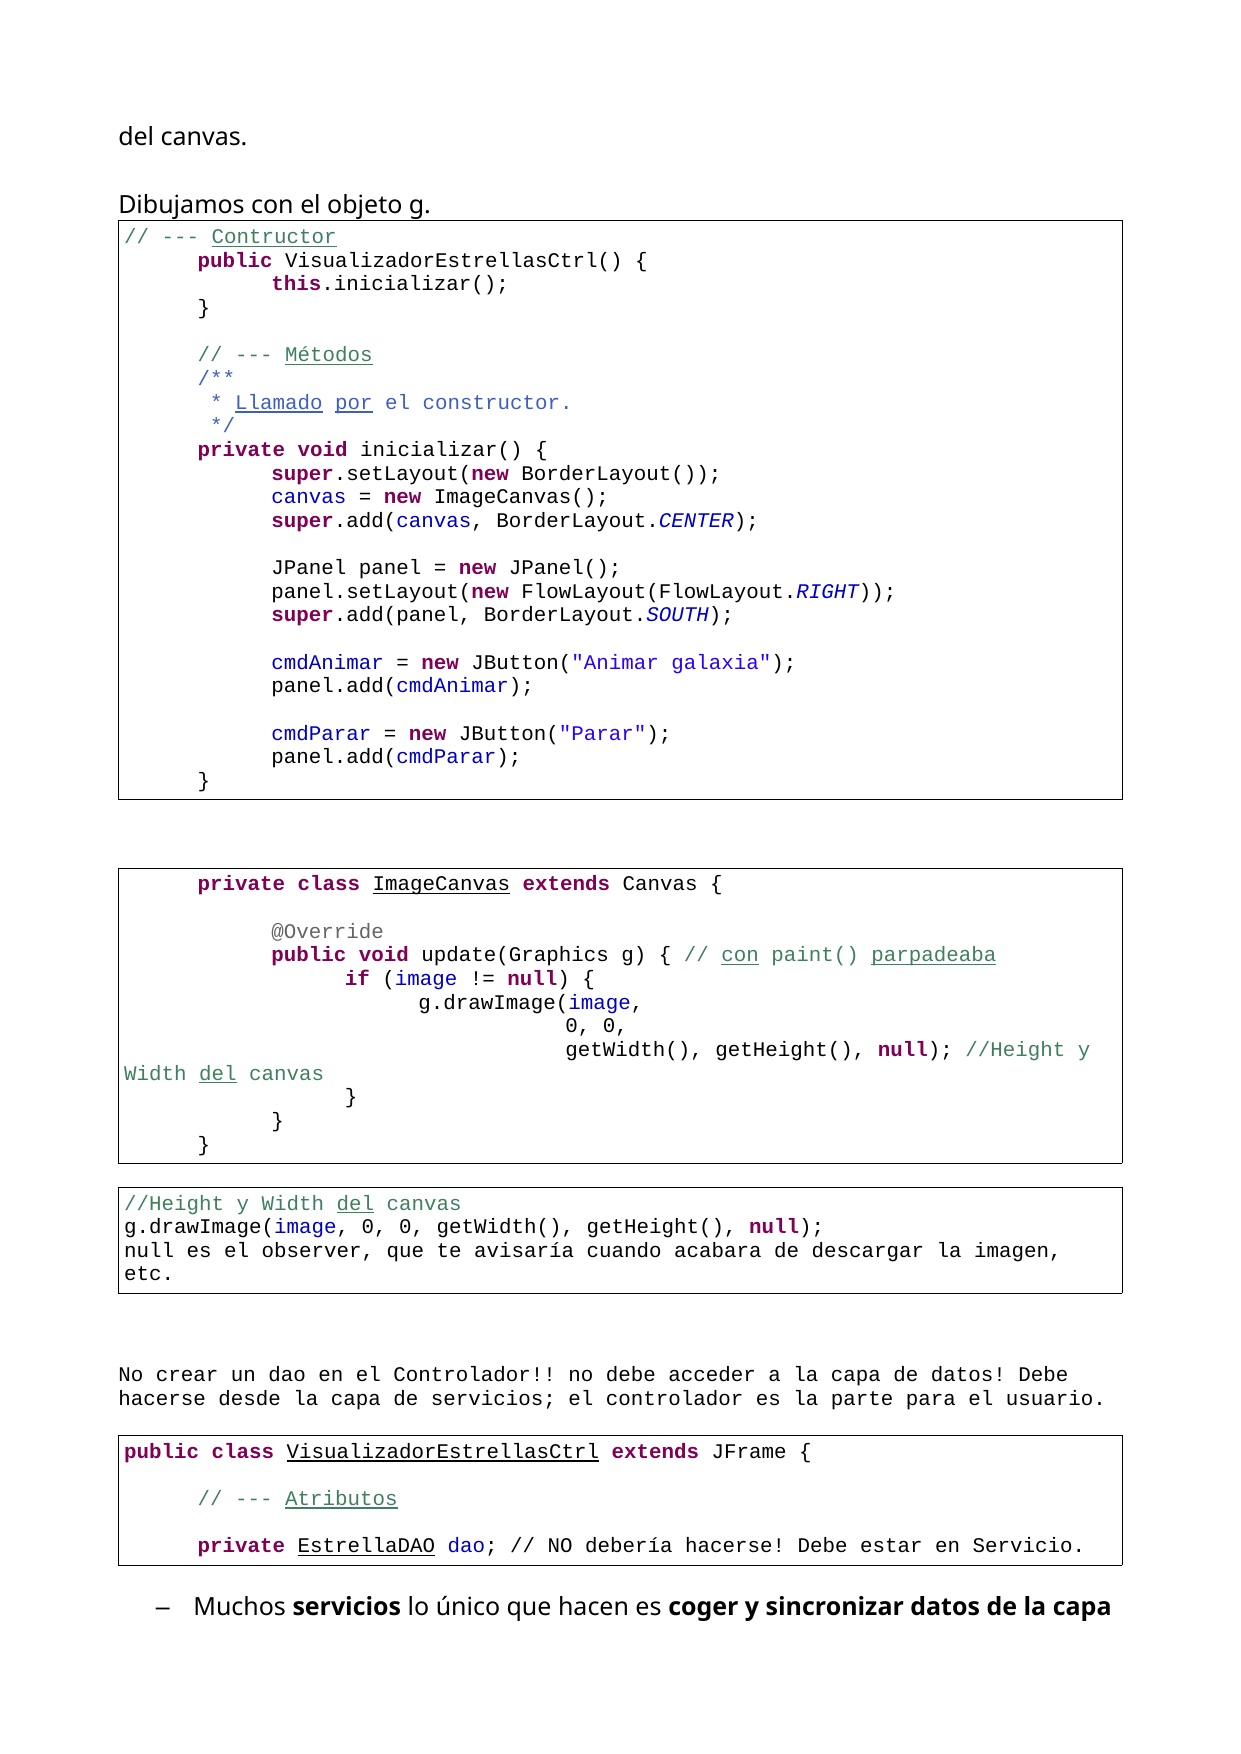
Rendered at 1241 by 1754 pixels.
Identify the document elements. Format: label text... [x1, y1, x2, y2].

table_header private class ImageCanvas extends Canvas { @Override public void update(Graphics g) { // con paint() parpadeaba if (image != null) { g.drawImage(image, 0, 0, getWidth(), getHeight(), null); //Height y Width del canvas } } } [119, 869, 1122, 1163]
table_header // --- Contructor public VisualizadorEstrellasCtrl() { this.inicializar(); } // --- Métodos /** * Llamado por el constructor. */ private void inicializar() { super.setLayout(new BorderLayout()); canvas = new ImageCanvas(); super.add(canvas, BorderLayout.CENTER); JPanel panel = new JPanel(); panel.setLayout(new FlowLayout(FlowLayout.RIGHT)); super.add(panel, BorderLayout.SOUTH); cmdAnimar = new JButton("Animar galaxia"); panel.add(cmdAnimar); cmdParar = new JButton("Parar"); panel.add(cmdParar); } [119, 221, 1122, 799]
table_header public class VisualizadorEstrellasCtrl extends JFrame { // --- Atributos private EstrellaDAO dao; // NO debería hacerse! Debe estar en Servicio. [119, 1436, 1122, 1564]
text No crear un dao en el Controlador!! no debe acceder a la capa de datos! Debe hacerse desde la capa de servicios; el controlador es la parte para el usuario. [118, 1364, 1122, 1411]
table_header //Height y Width del canvas g.drawImage(image, 0, 0, getWidth(), getHeight(), null); null es el observer, que te avisaría cuando acabara de descargar la imagen, etc. [119, 1188, 1122, 1293]
text Dibujamos con el objeto g. [118, 186, 1122, 220]
list Muchos servicios lo único que hacen es coger y sincronizar datos de la capa [156, 1588, 1122, 1622]
text del canvas. [118, 118, 1122, 152]
